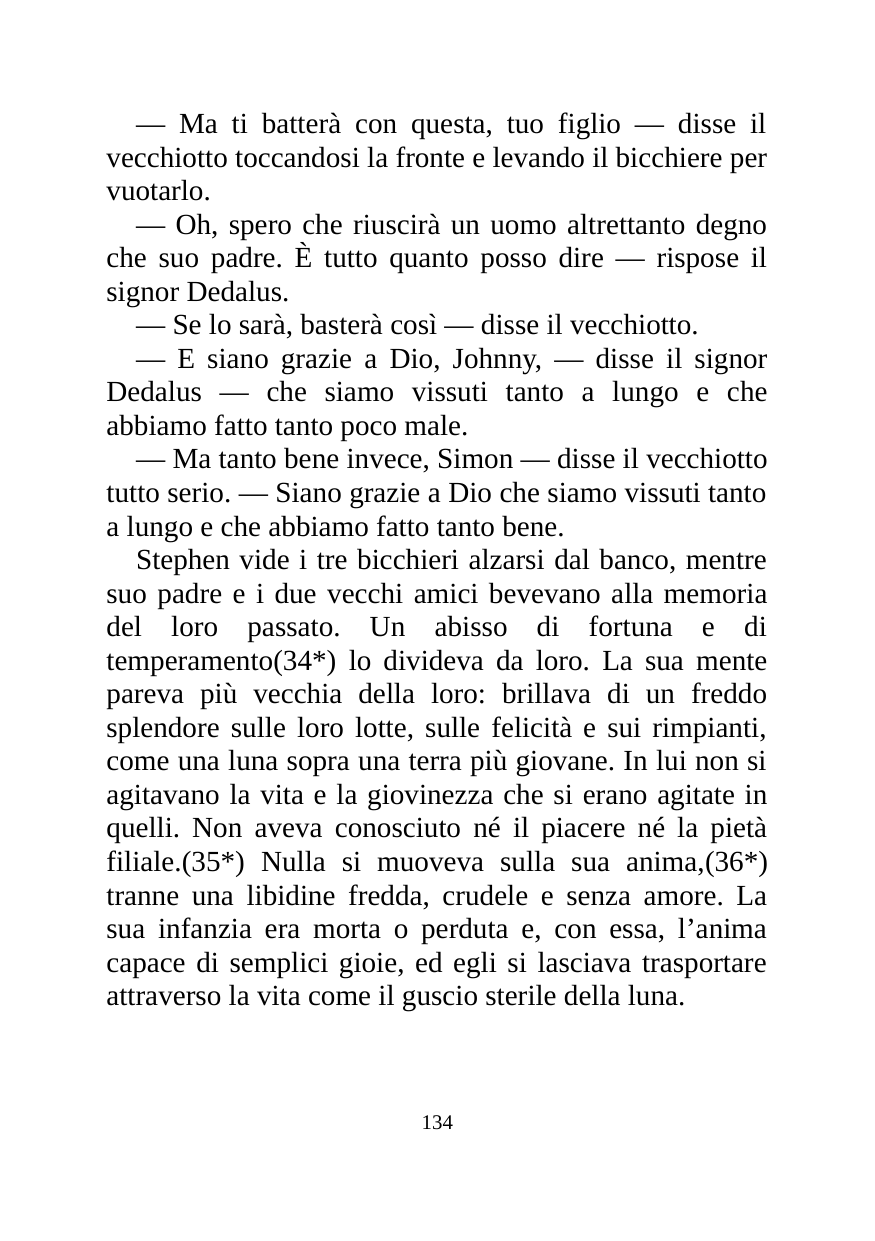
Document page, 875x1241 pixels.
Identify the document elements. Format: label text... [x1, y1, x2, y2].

text — E siano grazie a Dio, Johnny, — disse il signor Dedalus — che siamo vissuti tanto a lungo e che abbiamo fatto tanto poco male. [106, 341, 768, 442]
text Stephen vide i tre bicchieri alzarsi dal banco, mentre suo padre e i due vecchi amici bevevano alla memoria del loro passato. Un abisso di fortuna e di temperamento(34*) lo divideva da loro. La sua mente pareva più vecchia della loro: brillava di un freddo splendore sulle loro lotte, sulle felicità e sui rimpianti, come una luna sopra una terra più giovane. In lui non si agitavano la vita e la giovinezza che si erano agitate in quelli. Non aveva conosciuto né il piacere né la pietà filiale.(35*) Nulla si muoveva sulla sua anima,(36*) tranne una libidine fredda, crudele e senza amore. La sua infanzia era morta o perduta e, con essa, l’anima capace di semplici gioie, ed egli si lasciava trasportare attraverso la vita come il guscio sterile della luna. [106, 542, 768, 1012]
text — Se lo sarà, basterà così — disse il vecchiotto. [106, 307, 768, 341]
text — Ma tanto bene invece, Simon — disse il vecchiotto tutto serio. — Siano grazie a Dio che siamo vissuti tanto a lungo e che abbiamo fatto tanto bene. [106, 442, 768, 542]
text — Ma ti batterà con questa, tuo figlio — disse il vecchiotto toccandosi la fronte e levando il bicchiere per vuotarlo. [106, 106, 768, 207]
text — Oh, spero che riuscirà un uomo altrettanto degno che suo padre. È tutto quanto posso dire — rispose il signor Dedalus. [106, 207, 768, 307]
